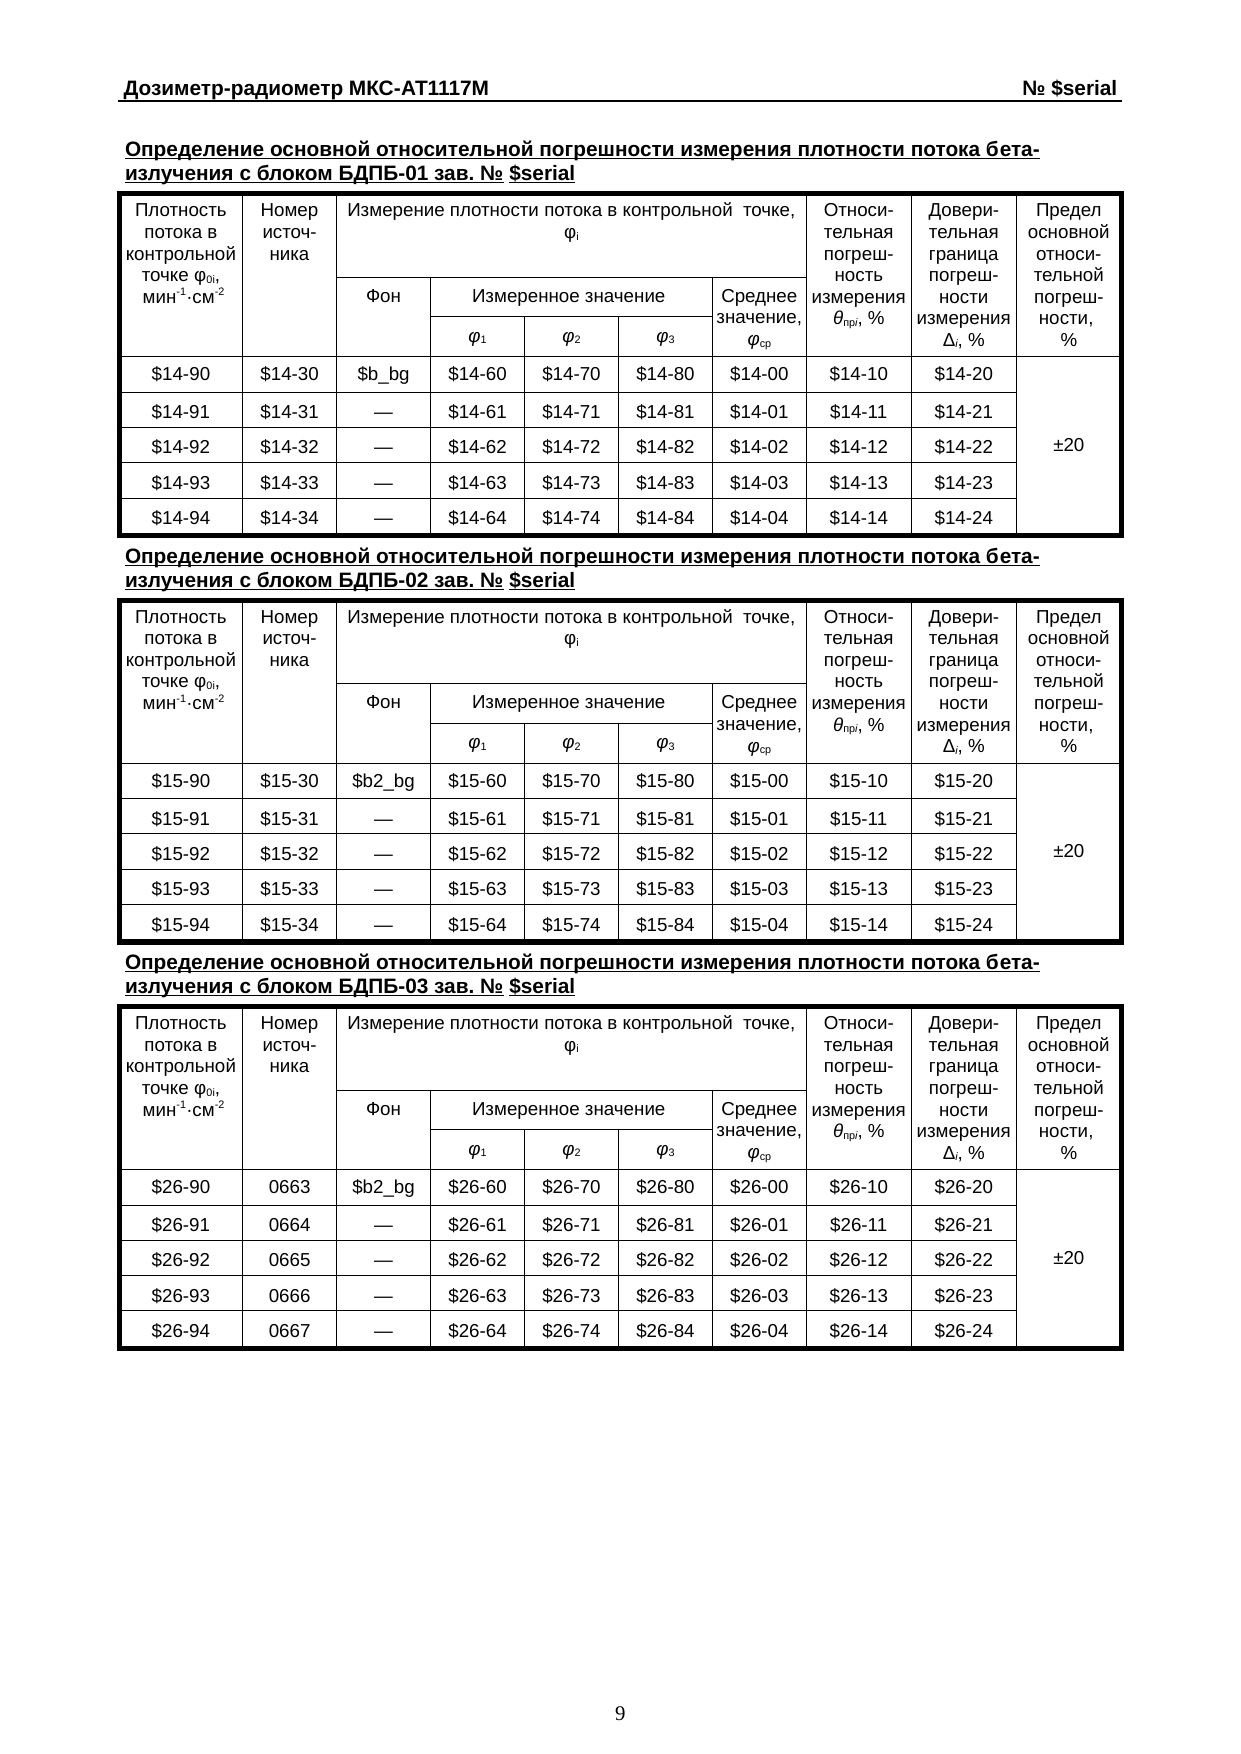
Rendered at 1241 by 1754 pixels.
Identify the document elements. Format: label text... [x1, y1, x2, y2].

table_cell — [337, 1311, 430, 1346]
table_cell $15-12 [807, 834, 911, 869]
table_cell φ2 [525, 724, 618, 763]
table_cell $14-01 [713, 393, 806, 427]
table_cell $26-71 [525, 1206, 618, 1240]
table_cell $14-04 [713, 499, 806, 533]
table_cell $14-93 [122, 463, 242, 497]
table_cell $15-80 [619, 764, 712, 798]
table_cell $14-10 [807, 357, 911, 392]
table_cell $14-22 [912, 428, 1016, 462]
table_cell φ3 [619, 317, 712, 356]
table_cell $26-73 [525, 1276, 618, 1310]
table_cell $26-72 [525, 1241, 618, 1275]
table_cell 0663 [243, 1170, 336, 1204]
table_cell $15-02 [713, 834, 806, 869]
table_cell $14-21 [912, 393, 1016, 427]
table_cell $b2_bg [337, 764, 430, 798]
table_cell Относи-тельная погреш-ность измерения θпрi, % [807, 196, 911, 356]
table_cell $26-11 [807, 1206, 911, 1240]
table_cell $15-72 [525, 834, 618, 869]
table_cell — [337, 799, 430, 833]
table_cell $14-64 [431, 499, 524, 533]
table_cell $26-94 [122, 1311, 242, 1346]
table_cell $26-64 [431, 1311, 524, 1346]
table_cell $15-60 [431, 764, 524, 798]
table_cell $26-92 [122, 1241, 242, 1275]
table_cell $14-63 [431, 463, 524, 497]
table_cell $14-11 [807, 393, 911, 427]
table_cell $14-84 [619, 499, 712, 533]
table_cell $26-04 [713, 1311, 806, 1346]
table_cell — [337, 870, 430, 904]
table_cell $26-84 [619, 1311, 712, 1346]
table_cell $14-32 [243, 428, 336, 462]
table_cell φ1 [431, 317, 524, 356]
table_cell $15-30 [243, 764, 336, 798]
table_cell $15-81 [619, 799, 712, 833]
table_cell Предел основной относи-тельной погреш-ности, % [1017, 196, 1119, 356]
table_cell $14-14 [807, 499, 911, 533]
table_cell Фон [337, 1091, 430, 1169]
table_cell φ3 [619, 724, 712, 763]
table_cell Измеренное значение [431, 684, 712, 723]
table_cell $26-13 [807, 1276, 911, 1310]
table_cell Предел основной относи-тельной погреш-ности, % [1017, 1009, 1119, 1169]
table_cell $26-22 [912, 1241, 1016, 1275]
table_cell $14-00 [713, 357, 806, 392]
table_cell Измерение плотности потока в контрольной точке, φi [337, 603, 806, 683]
table_cell Плотность потока в контрольной точке φ0i, мин-1·см-2 [122, 1009, 242, 1169]
table_cell $14-90 [122, 357, 242, 392]
table_cell $15-31 [243, 799, 336, 833]
table_cell $14-13 [807, 463, 911, 497]
table_cell $15-70 [525, 764, 618, 798]
table_cell $14-74 [525, 499, 618, 533]
table_cell $26-23 [912, 1276, 1016, 1310]
table_cell $14-81 [619, 393, 712, 427]
table_cell 0665 [243, 1241, 336, 1275]
table_cell $15-82 [619, 834, 712, 869]
table_cell $14-83 [619, 463, 712, 497]
table_cell $15-91 [122, 799, 242, 833]
table_cell φ2 [525, 1130, 618, 1169]
table_cell $14-71 [525, 393, 618, 427]
table_cell $26-91 [122, 1206, 242, 1240]
table_cell φ2 [525, 317, 618, 356]
table_cell $14-62 [431, 428, 524, 462]
table_cell $15-61 [431, 799, 524, 833]
table_cell $15-13 [807, 870, 911, 904]
table_cell $14-80 [619, 357, 712, 392]
table_cell $15-64 [431, 905, 524, 939]
table_cell $26-20 [912, 1170, 1016, 1204]
table_cell Довери-тельная граница погреш-ности измерения Δi, % [912, 603, 1016, 763]
table_cell Предел основной относи-тельной погреш-ности, % [1017, 603, 1119, 763]
table_cell $14-61 [431, 393, 524, 427]
table_cell $26-24 [912, 1311, 1016, 1346]
table_cell Довери-тельная граница погреш-ности измерения Δi, % [912, 1009, 1016, 1169]
table_cell $14-31 [243, 393, 336, 427]
table_cell $15-14 [807, 905, 911, 939]
table_cell $15-04 [713, 905, 806, 939]
table_cell $14-12 [807, 428, 911, 462]
table_cell ±20 [1017, 357, 1119, 533]
table_cell $15-00 [713, 764, 806, 798]
table_cell $26-63 [431, 1276, 524, 1310]
table_cell $14-91 [122, 393, 242, 427]
table_cell φ3 [619, 1130, 712, 1169]
table_cell Плотность потока в контрольной точке φ0i, мин-1·см-2 [122, 603, 242, 763]
table_cell — [337, 1206, 430, 1240]
table_cell Среднее значение, φср [713, 684, 806, 763]
table_cell $14-72 [525, 428, 618, 462]
table_cell $15-94 [122, 905, 242, 939]
table_cell $15-92 [122, 834, 242, 869]
table_cell $26-81 [619, 1206, 712, 1240]
table_cell Номер источ-ника [243, 196, 336, 356]
table_cell $15-84 [619, 905, 712, 939]
table_cell — [337, 393, 430, 427]
table_cell $15-90 [122, 764, 242, 798]
table_cell $26-21 [912, 1206, 1016, 1240]
table_cell $15-74 [525, 905, 618, 939]
table_cell $26-70 [525, 1170, 618, 1204]
table_cell $26-12 [807, 1241, 911, 1275]
table_cell $15-24 [912, 905, 1016, 939]
table_cell $15-22 [912, 834, 1016, 869]
table_cell Среднее значение, φср [713, 1091, 806, 1169]
table_cell $26-90 [122, 1170, 242, 1204]
table_cell $14-82 [619, 428, 712, 462]
table_cell Измеренное значение [431, 1091, 712, 1129]
table_cell $26-03 [713, 1276, 806, 1310]
table_cell Фон [337, 278, 430, 356]
table_cell $14-70 [525, 357, 618, 392]
table_cell $15-20 [912, 764, 1016, 798]
table_cell $14-33 [243, 463, 336, 497]
table_cell Номер источ-ника [243, 1009, 336, 1169]
table_cell $15-63 [431, 870, 524, 904]
table_cell $26-61 [431, 1206, 524, 1240]
table_cell $14-30 [243, 357, 336, 392]
table_cell $14-20 [912, 357, 1016, 392]
table_cell 0664 [243, 1206, 336, 1240]
table_cell Довери-тельная граница погреш-ности измерения Δi, % [912, 196, 1016, 356]
table_cell ±20 [1017, 764, 1119, 939]
table_cell $14-94 [122, 499, 242, 533]
table_header Определение основной относительной погрешности измерения плотности потока бета-излучения с блоком БДПБ-03 зав. № $serial [119, 945, 1121, 1004]
table_cell $b2_bg [337, 1170, 430, 1204]
table_cell φ1 [431, 1130, 524, 1169]
table_cell $15-21 [912, 799, 1016, 833]
table_cell $15-33 [243, 870, 336, 904]
table_cell — [337, 905, 430, 939]
table_cell $15-73 [525, 870, 618, 904]
table_cell $26-10 [807, 1170, 911, 1204]
table_cell $14-24 [912, 499, 1016, 533]
table_cell Измеренное значение [431, 278, 712, 316]
table_cell φ1 [431, 724, 524, 763]
table_cell $15-34 [243, 905, 336, 939]
table_cell $15-01 [713, 799, 806, 833]
table_cell $14-02 [713, 428, 806, 462]
table_cell $26-62 [431, 1241, 524, 1275]
table_cell Относи-тельная погреш-ность измерения θпрi, % [807, 1009, 911, 1169]
table_cell — [337, 428, 430, 462]
table_header Определение основной относительной погрешности измерения плотности потока бета-излучения с блоком БДПБ-01 зав. № $serial [119, 132, 1121, 191]
table_cell $26-93 [122, 1276, 242, 1310]
table_cell Измерение плотности потока в контрольной точке, φi [337, 1009, 806, 1089]
table_cell $26-82 [619, 1241, 712, 1275]
table_cell $15-83 [619, 870, 712, 904]
table_cell — [337, 1241, 430, 1275]
table_cell $26-01 [713, 1206, 806, 1240]
table_cell — [337, 1276, 430, 1310]
table_cell Фон [337, 684, 430, 763]
table_cell $26-83 [619, 1276, 712, 1310]
table_cell $26-14 [807, 1311, 911, 1346]
table_cell $b_bg [337, 357, 430, 392]
table_cell ±20 [1017, 1170, 1119, 1346]
table_cell $15-32 [243, 834, 336, 869]
table_cell $26-00 [713, 1170, 806, 1204]
table_cell Измерение плотности потока в контрольной точке, φi [337, 196, 806, 277]
table_cell $15-71 [525, 799, 618, 833]
table_header Определение основной относительной погрешности измерения плотности потока бета-излучения с блоком БДПБ-02 зав. № $serial [119, 538, 1121, 597]
table_cell 0667 [243, 1311, 336, 1346]
table_cell $15-03 [713, 870, 806, 904]
table_cell 0666 [243, 1276, 336, 1310]
table_cell $26-60 [431, 1170, 524, 1204]
table_cell $26-02 [713, 1241, 806, 1275]
table_cell $15-93 [122, 870, 242, 904]
table_cell $26-80 [619, 1170, 712, 1204]
table_cell $14-60 [431, 357, 524, 392]
table_cell — [337, 499, 430, 533]
table_cell $14-92 [122, 428, 242, 462]
table_cell Плотность потока в контрольной точке φ0i, мин-1·см-2 [122, 196, 242, 356]
table_cell $26-74 [525, 1311, 618, 1346]
table_cell Относи-тельная погреш-ность измерения θпрi, % [807, 603, 911, 763]
table_cell Среднее значение, φср [713, 278, 806, 356]
table_cell $15-23 [912, 870, 1016, 904]
table_cell $15-10 [807, 764, 911, 798]
table_cell — [337, 463, 430, 497]
table_cell Номер источ-ника [243, 603, 336, 763]
table_cell $14-34 [243, 499, 336, 533]
table_cell $14-23 [912, 463, 1016, 497]
table_cell — [337, 834, 430, 869]
table_cell $14-73 [525, 463, 618, 497]
table_cell $15-62 [431, 834, 524, 869]
table_cell $14-03 [713, 463, 806, 497]
table_cell $15-11 [807, 799, 911, 833]
